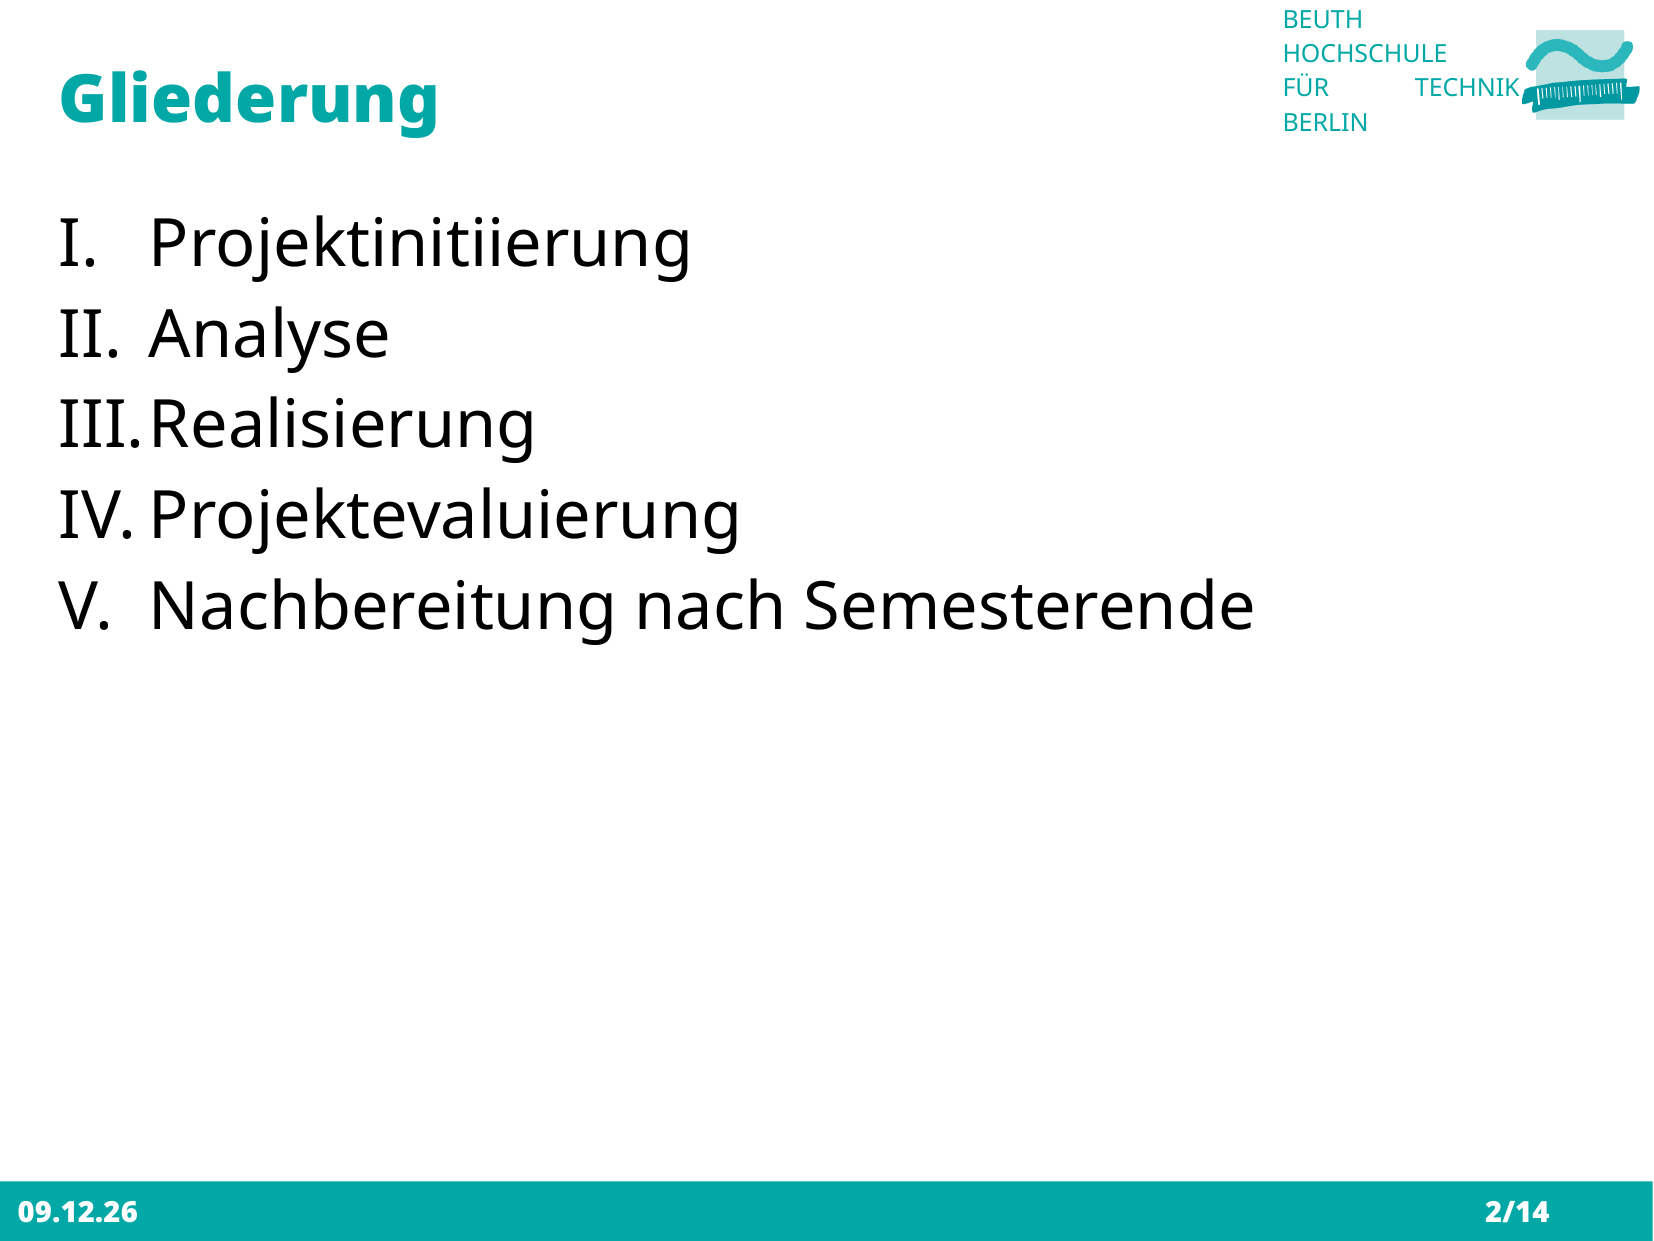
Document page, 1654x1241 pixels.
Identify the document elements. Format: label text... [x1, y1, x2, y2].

picture [1522, 30, 1640, 120]
title Gliederung [58, 35, 1240, 142]
subtitle Projektinitiierung Analyse Realisierung Projektevaluierung Nachbereitung nach Semesterende [58, 195, 1594, 1126]
